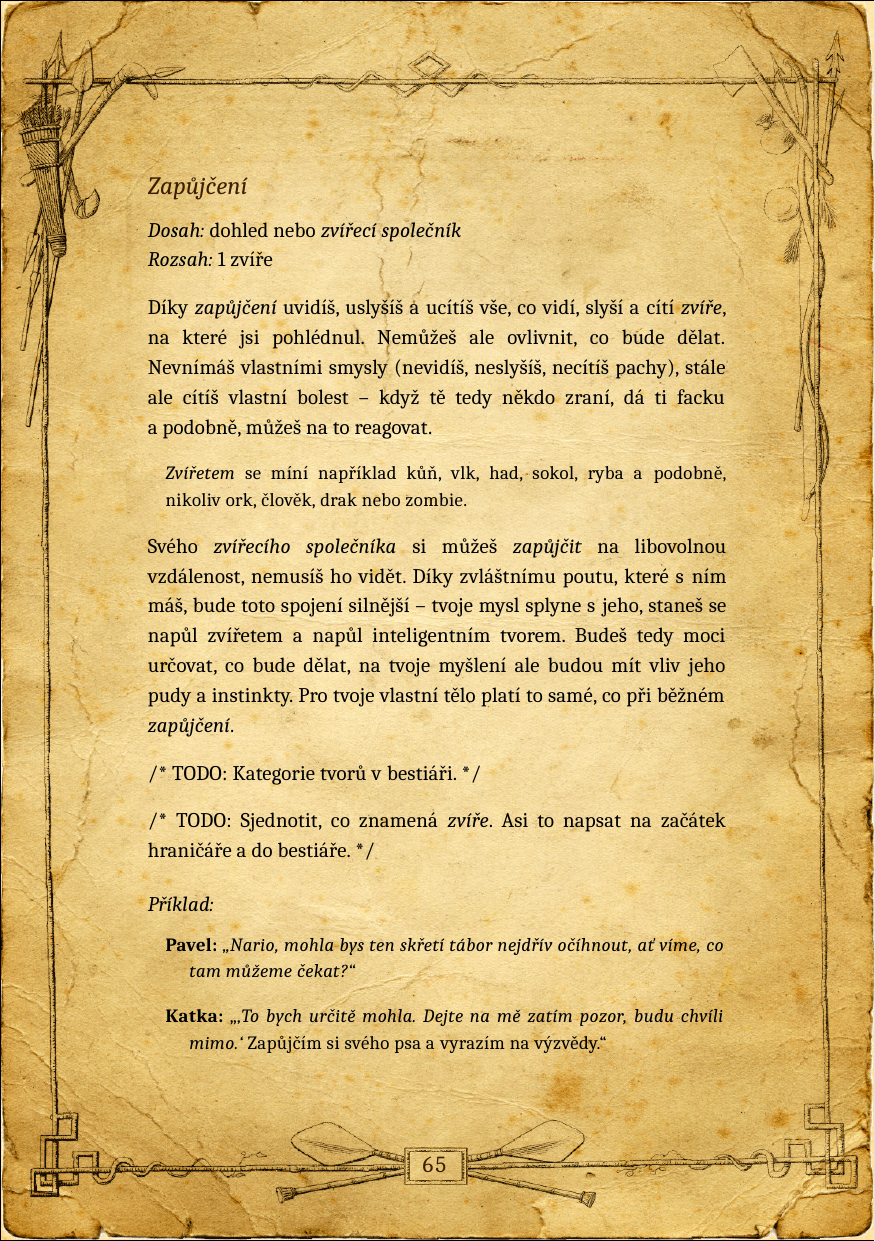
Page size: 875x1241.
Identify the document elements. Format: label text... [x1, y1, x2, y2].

text Dosah: dohled nebo zvířecí společník Rozsah: 1 zvíře [148, 218, 726, 272]
text Zvířetem se míní například kůň, vlk, had, sokol, ryba a⁠ podobně, nikoliv ork, člověk, drak nebo zombie. [165, 463, 726, 511]
subtitle Zapůjčení [148, 172, 726, 201]
text Pavel: „Nario, mohla bys ten skřetí tábor nejdřív očíhnout, ať víme, co tam můžeme čekat?“ [165, 934, 726, 982]
text Katka: „‚To bych určitě mohla. Dejte na mě zatím pozor, budu chvíli mimo.‘ Zapůjčím si svého psa a⁠ vyrazím na výzvědy.“ [165, 1006, 726, 1054]
text /* TODO: Kategorie tvorů v⁠ bestiáři. */ [148, 761, 726, 785]
text Díky zapůjčení uvidíš, uslyšíš a⁠ ucítíš vše, co vidí, slyší a⁠ cítí zvíře, na které jsi pohlédnul. Nemůžeš ale ovlivnit, co bude dělat. Nevnímáš vlastními smysly (nevidíš, neslyšíš, necítíš pachy), stále ale cítíš vlastní bolest – když tě tedy někdo zraní, dá ti facku a⁠ podobně, můžeš na to reagovat. [148, 296, 726, 439]
text /* TODO: Sjednotit, co znamená zvíře. Asi to napsat na začátek hraničáře a⁠ do bestiáře. */ [148, 809, 726, 863]
text Příklad: [148, 892, 726, 916]
text Svého zvířecího společníka si můžeš zapůjčit na libovolnou vzdálenost, nemusíš ho vidět. Díky zvláštnímu poutu, které s⁠ ním máš, bude toto spojení silnější – tvoje mysl splyne s⁠ jeho, staneš se napůl zvířetem a⁠ napůl inteligentním tvorem. Budeš tedy moci určovat, co bude dělat, na tvoje myšlení ale budou mít vliv jeho pudy a⁠ instinkty. Pro tvoje vlastní tělo platí to samé, co při běžném zapůjčení. [148, 534, 726, 738]
picture [1, 1, 874, 1240]
